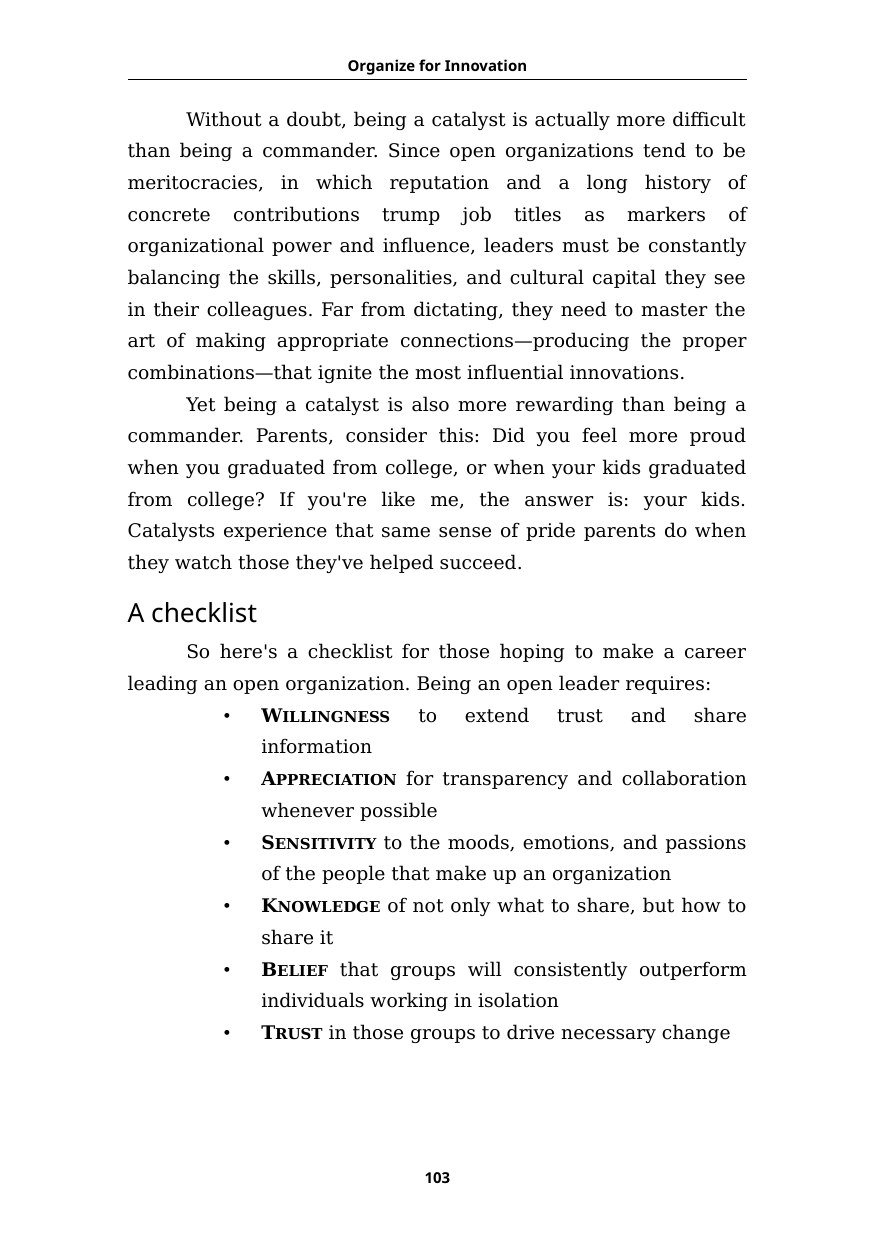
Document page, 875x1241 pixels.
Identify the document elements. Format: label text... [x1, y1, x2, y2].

list Trust in those groups to drive necessary change [223, 1022, 747, 1044]
text So here's a checklist for those hoping to make a career leading an open organization. Being an open leader requires: [127, 641, 747, 695]
list Sensitivity to the moods, emotions, and passions of the people that make up an organization [223, 832, 747, 885]
list Knowledge of not only what to share, but how to share it [223, 895, 747, 949]
subtitle A checklist [127, 598, 747, 629]
list Appreciation for transparency and collaboration whenever possible [223, 768, 747, 822]
list Belief that groups will consistently outperform individuals working in isolation [223, 959, 747, 1012]
text Yet being a catalyst is also more rewarding than being a commander. Parents, consider this: Did you feel more proud when you graduated from college, or when your kids graduated from college? If you're like me, the answer is: your kids. Catalysts experience that same sense of pride parents do when they watch those they've helped succeed. [127, 394, 747, 574]
text Without a doubt, being a catalyst is actually more difficult than being a commander. Since open organizations tend to be meritocracies, in which reputation and a long history of concrete contributions trump job titles as markers of organizational power and influence, leaders must be constantly balancing the skills, personalities, and cultural capital they see in their colleagues. Far from dictating, they need to master the art of making appropriate connections—producing the proper combinations—that ignite the most influential innovations. [127, 109, 747, 384]
list Willingness to extend trust and share information [223, 704, 747, 758]
